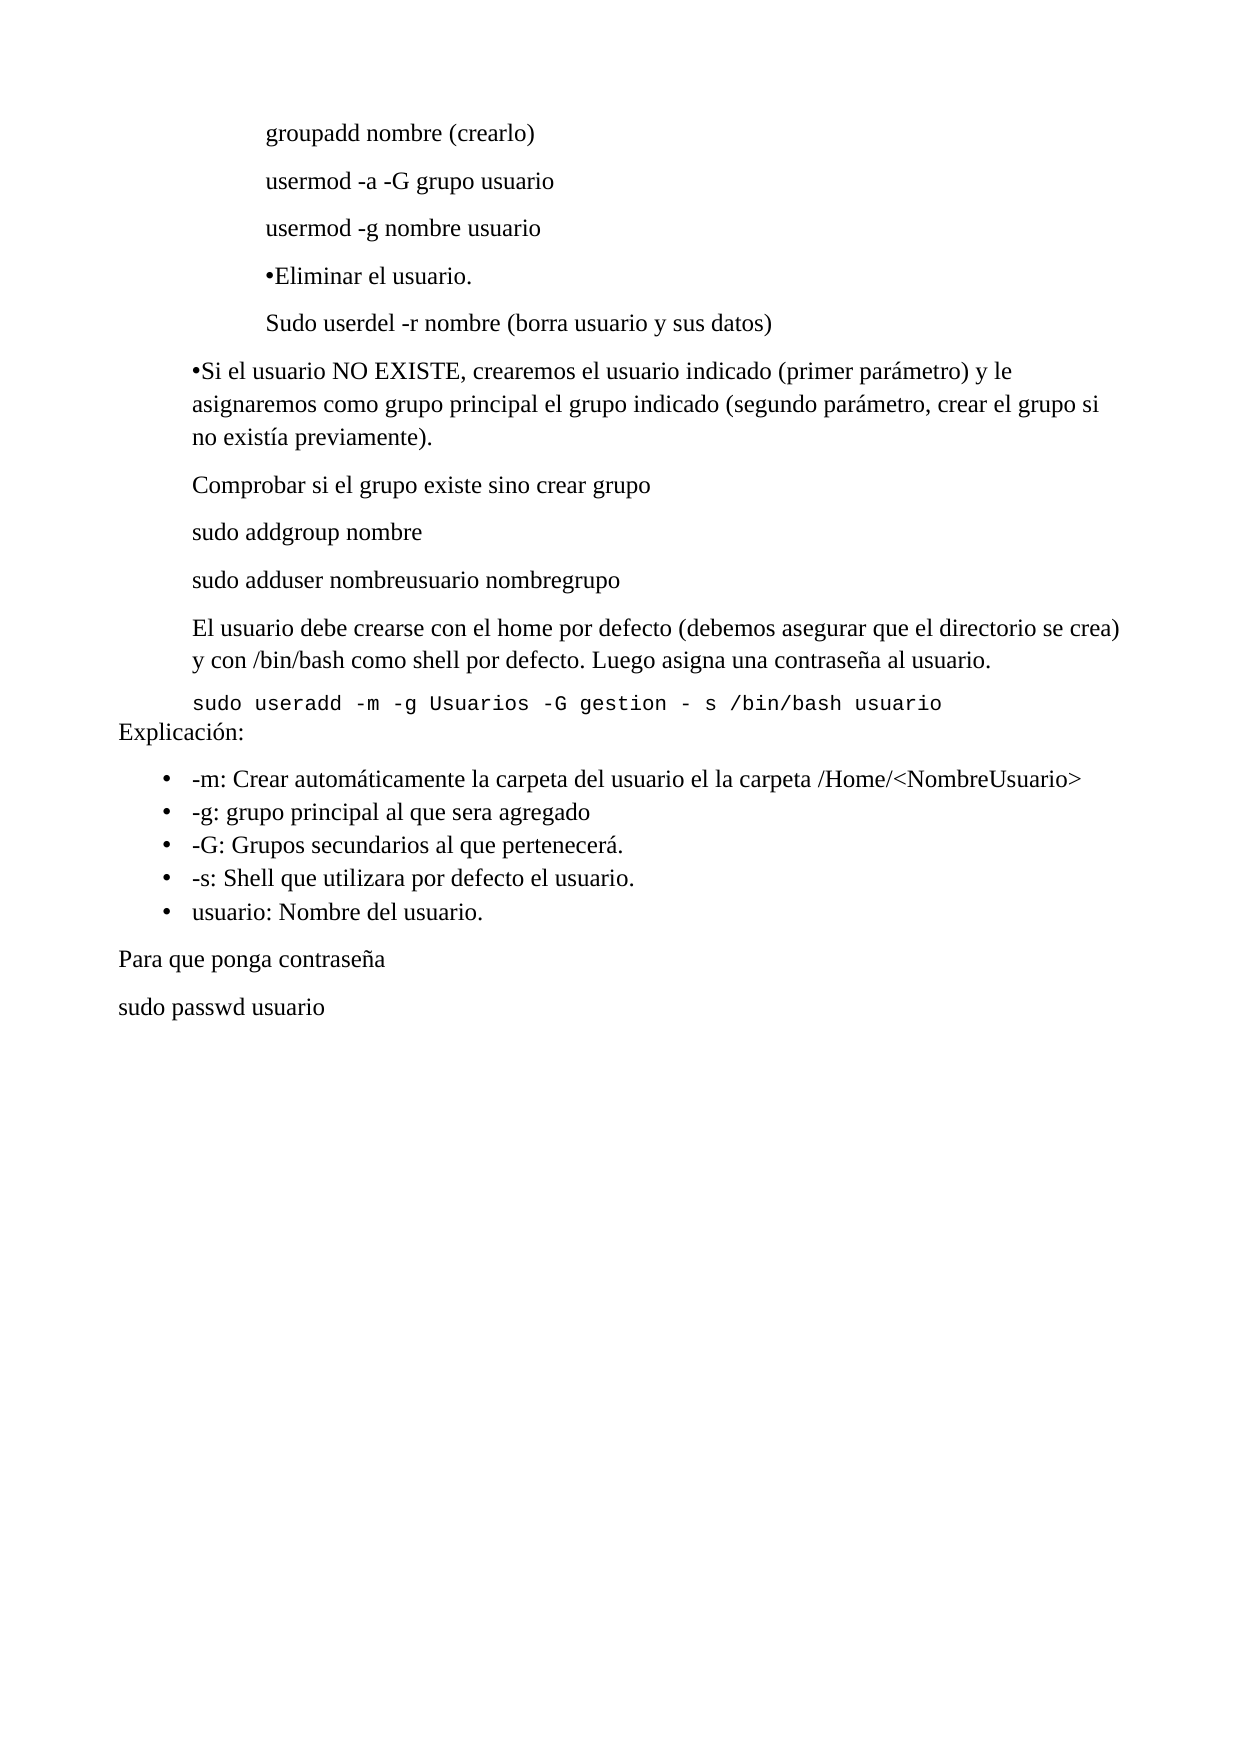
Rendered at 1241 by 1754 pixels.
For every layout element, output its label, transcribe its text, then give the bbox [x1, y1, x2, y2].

list usuario: Nombre del usuario. [162, 897, 1122, 925]
list usermod -g nombre usuario [118, 213, 1122, 242]
text Para que ponga contraseña [118, 944, 1122, 973]
list -s: Shell que utilizara por defecto el usuario. [162, 863, 1122, 892]
list -m: Crear automáticamente la carpeta del usuario el la carpeta /Home/<NombreUsuario> [162, 764, 1122, 793]
list Sudo userdel -r nombre (borra usuario y sus datos) [118, 308, 1122, 337]
list sudo addgroup nombre [118, 517, 1122, 546]
list Comprobar si el grupo existe sino crear grupo [118, 470, 1122, 498]
text sudo passwd usuario [118, 992, 1122, 1021]
list -g: grupo principal al que sera agregado [162, 797, 1122, 826]
list Si el usuario NO EXISTE, crearemos el usuario indicado (primer parámetro) y le asignaremos como grupo principal el grupo indicado (segundo parámetro, crear el grupo si no existía previamente). [118, 356, 1122, 451]
list sudo adduser nombreusuario nombregrupo [118, 565, 1122, 594]
list El usuario debe crearse con el home por defecto (debemos asegurar que el directorio se crea) y con /bin/bash como shell por defecto. Luego asigna una contraseña al usuario. [118, 613, 1122, 674]
list sudo useradd -m -g Usuarios -G gestion - s /bin/bash usuario [118, 693, 1122, 717]
list Eliminar el usuario. [118, 261, 1122, 290]
list usermod -a -G grupo usuario [118, 166, 1122, 194]
text Explicación: [118, 717, 1122, 746]
list groupadd nombre (crearlo) [118, 118, 1122, 147]
list -G: Grupos secundarios al que pertenecerá. [162, 831, 1122, 859]
